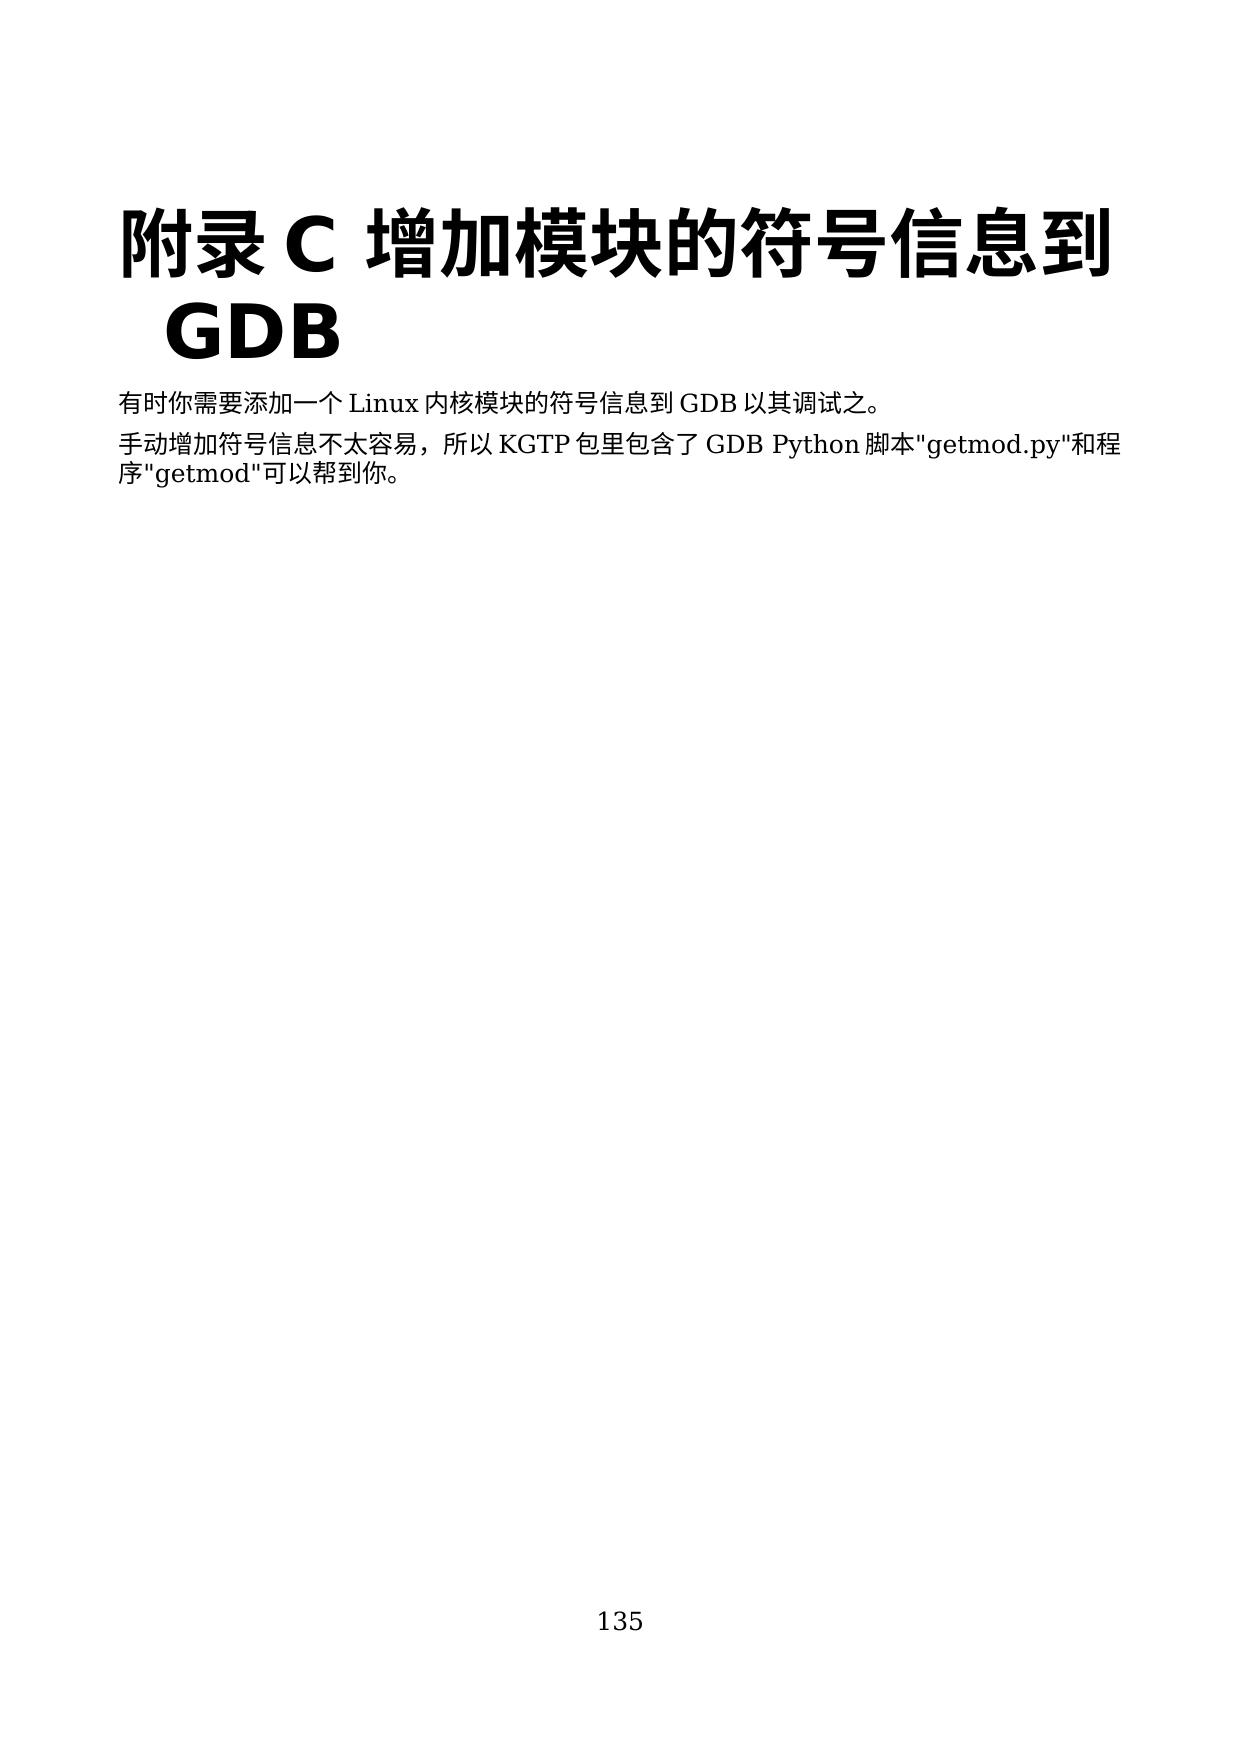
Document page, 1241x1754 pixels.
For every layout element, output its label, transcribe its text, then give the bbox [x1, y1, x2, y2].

text 有时你需要添加一个Linux内核模块的符号信息到GDB以其调试之。 [118, 389, 1122, 418]
text 手动增加符号信息不太容易，所以KGTP包里包含了GDB Python脚本"getmod.py"和程序"getmod"可以帮到你。 [118, 431, 1122, 489]
subtitle 附录C 增加模块的符号信息到GDB [118, 202, 1122, 376]
